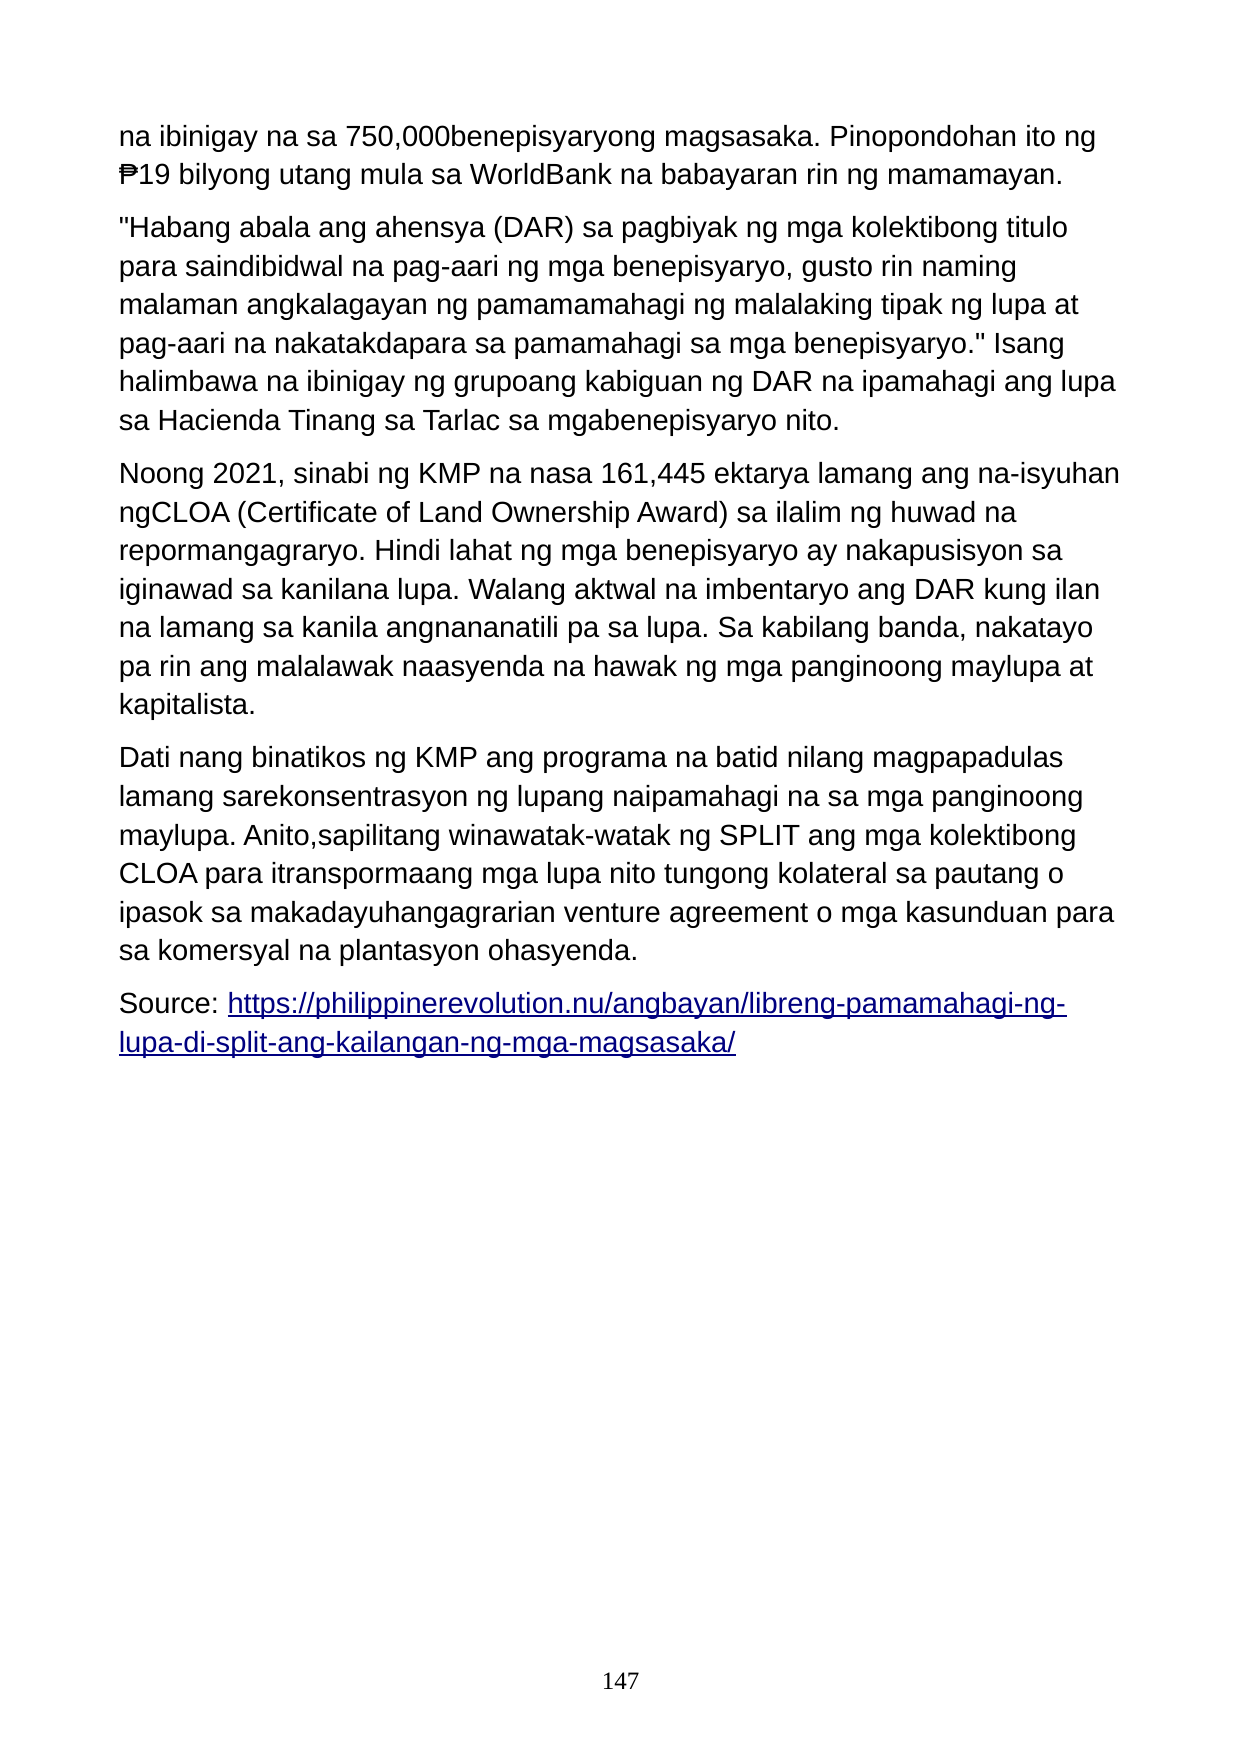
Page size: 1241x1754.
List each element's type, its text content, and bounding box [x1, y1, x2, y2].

text Dati nang binatikos ng KMP ang programa na batid nilang magpapadulas lamang sarekonsentrasyon ng lupang naipamahagi na sa mga panginoong maylupa. Anito,sapilitang winawatak-watak ng SPLIT ang mga kolektibong CLOA para itranspormaang mga lupa nito tungong kolateral sa pautang o ipasok sa makadayuhangagrarian venture agreement o mga kasunduan para sa komersyal na plantasyon ohasyenda. [118, 740, 1122, 967]
text na ibinigay na sa 750,000benepisyaryong magsasaka. Pinopondohan ito ng ₱19 bilyong utang mula sa WorldBank na babayaran rin ng mamamayan. [118, 118, 1122, 191]
text Source: https://philippinerevolution.nu/angbayan/libreng-pamamahagi-ng-lupa-di-split-ang-kailangan-ng-mga-magsasaka/ [118, 986, 1122, 1058]
text Noong 2021, sinabi ng KMP na nasa 161,445 ektarya lamang ang na-isyuhan ngCLOA (Certificate of Land Ownership Award) sa ilalim ng huwad na repormangagraryo. Hindi lahat ng mga benepisyaryo ay nakapusisyon sa iginawad sa kanilana lupa. Walang aktwal na imbentaryo ang DAR kung ilan na lamang sa kanila angnananatili pa sa lupa. Sa kabilang banda, nakatayo pa rin ang malalawak naasyenda na hawak ng mga panginoong maylupa at kapitalista. [118, 456, 1122, 721]
text "Habang abala ang ahensya (DAR) sa pagbiyak ng mga kolektibong titulo para saindibidwal na pag-aari ng mga benepisyaryo, gusto rin naming malaman angkalagayan ng pamamamahagi ng malalaking tipak ng lupa at pag-aari na nakatakdapara sa pamamahagi sa mga benepisyaryo." Isang halimbawa na ibinigay ng grupoang kabiguan ng DAR na ipamahagi ang lupa sa Hacienda Tinang sa Tarlac sa mgabenepisyaryo nito. [118, 210, 1122, 436]
